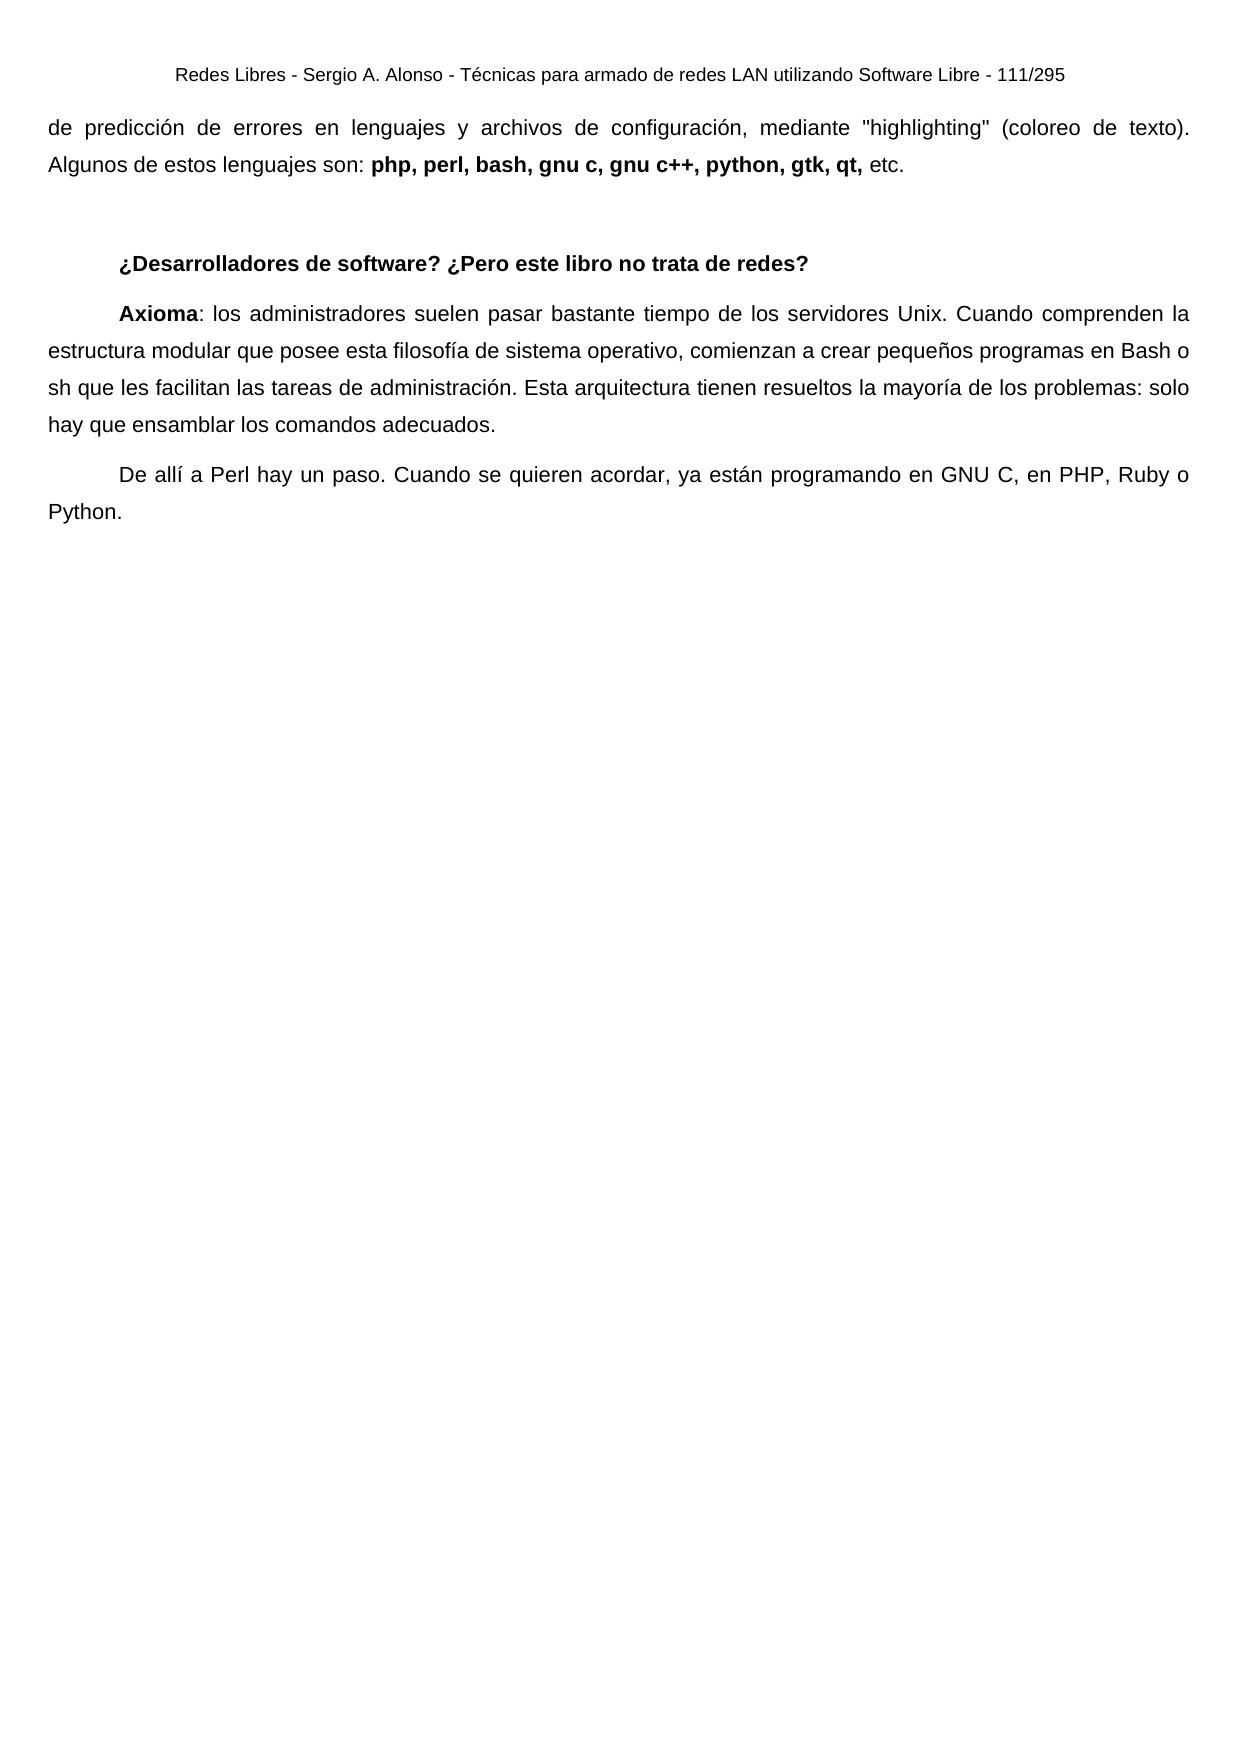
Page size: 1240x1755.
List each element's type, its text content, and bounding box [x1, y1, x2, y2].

text De allí a Perl hay un paso. Cuando se quieren acordar, ya están programando en GNU C, en PHP, Ruby o Python. [48, 463, 1192, 524]
text de predicción de errores en lenguajes y archivos de configuración, mediante "highlighting" (coloreo de texto). Algunos de estos lenguajes son: php, perl, bash, gnu c, gnu c++, python, gtk, qt, etc. [48, 115, 1192, 177]
text Axioma: los administradores suelen pasar bastante tiempo de los servidores Unix. Cuando comprenden la estructura modular que posee esta filosofía de sistema operativo, comienzan a crear pequeños programas en Bash o sh que les facilitan las tareas de administración. Esta arquitectura tienen resueltos la mayoría de los problemas: solo hay que ensamblar los comandos adecuados. [48, 301, 1192, 438]
text ¿Desarrolladores de software? ¿Pero este libro no trata de redes? [48, 252, 1192, 276]
